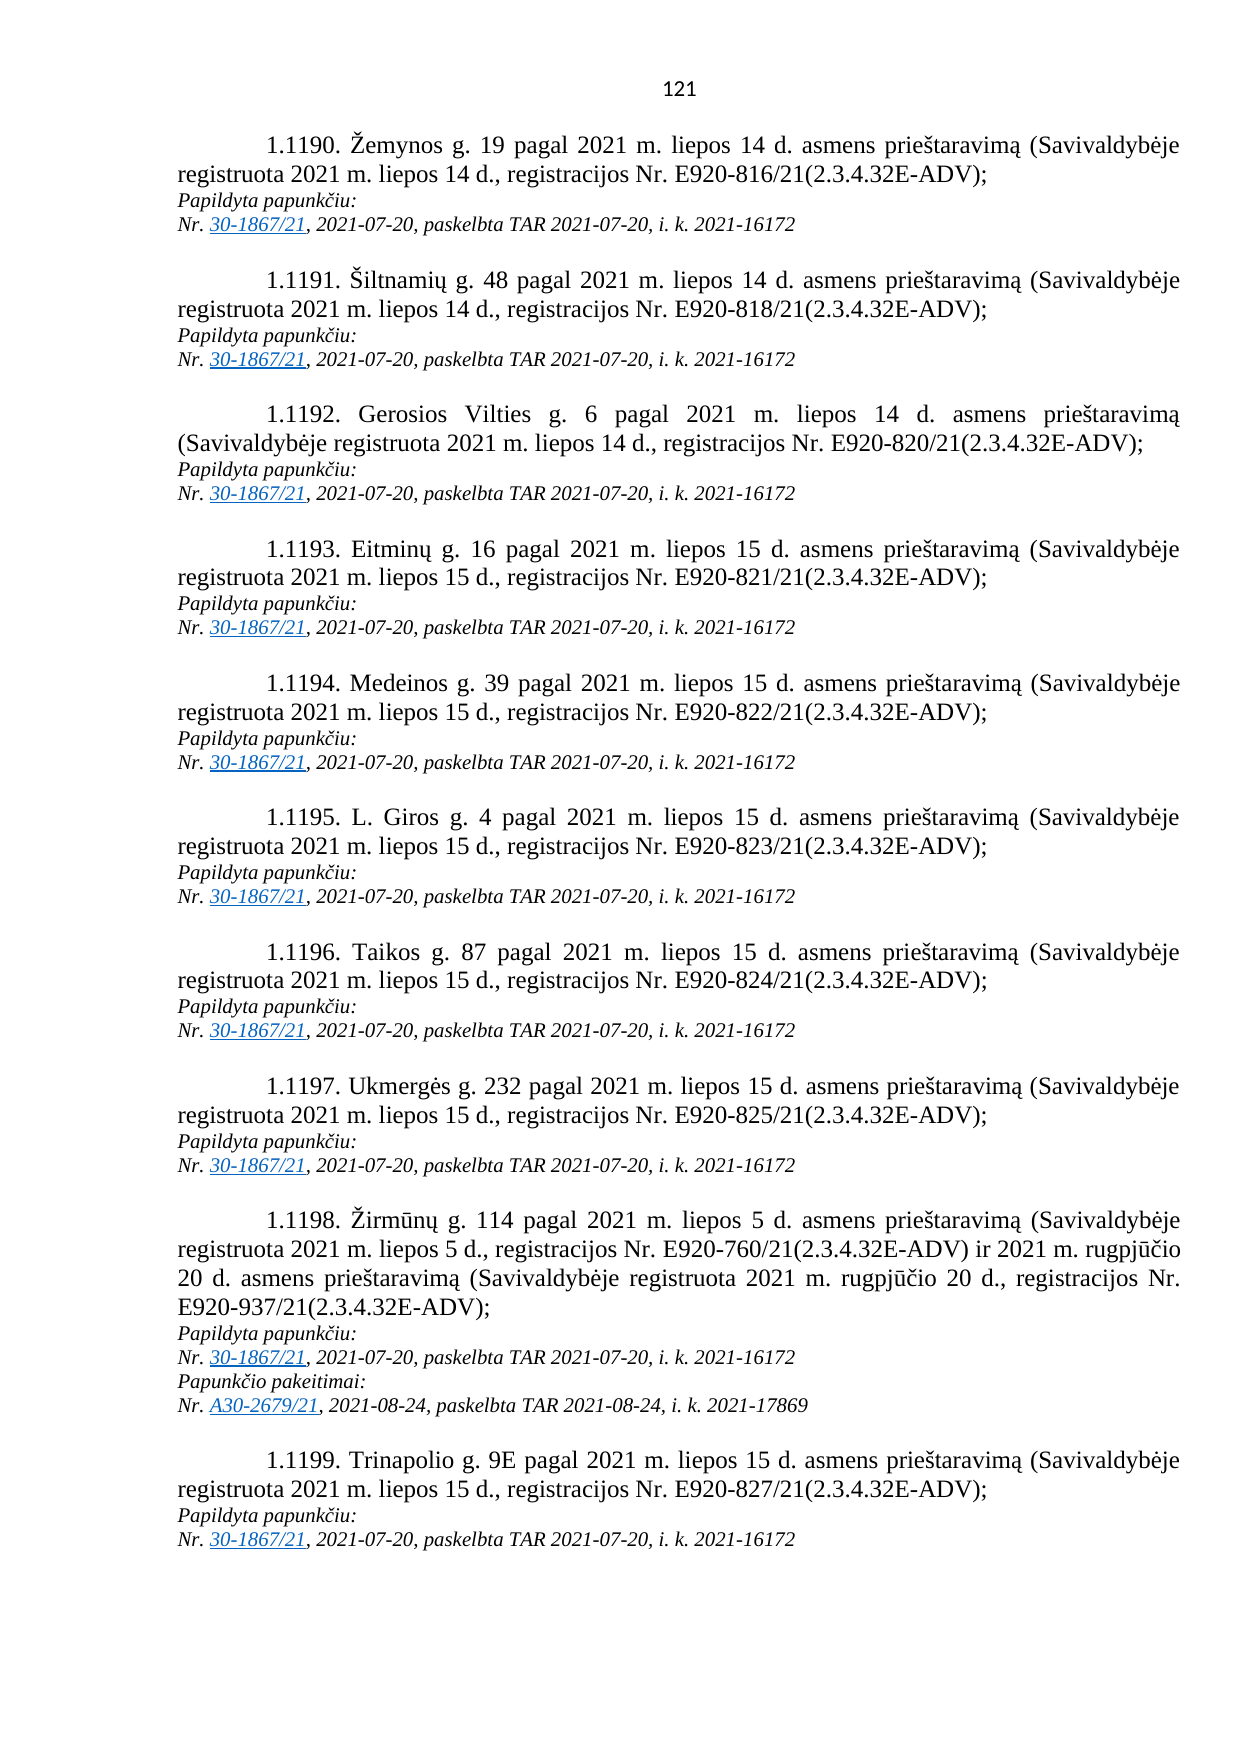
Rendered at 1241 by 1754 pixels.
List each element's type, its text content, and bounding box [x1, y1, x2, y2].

text Nr. 30-1867/21, 2021-07-20, paskelbta TAR 2021-07-20, i. k. 2021-16172 [177, 615, 1181, 639]
text Papildyta papunkčiu: [177, 457, 1181, 481]
text Nr. 30-1867/21, 2021-07-20, paskelbta TAR 2021-07-20, i. k. 2021-16172 [177, 884, 1181, 908]
text 1.1192. Gerosios Vilties g. 6 pagal 2021 m. liepos 14 d. asmens prieštaravimą (Savivaldybėje registruota 2021 m. liepos 14 d., registracijos Nr. E920-820/21(2.3.4.32E-ADV); [177, 399, 1181, 457]
text Papildyta papunkčiu: [177, 726, 1181, 750]
text Papunkčio pakeitimai: [177, 1369, 1181, 1393]
text Papildyta papunkčiu: [177, 994, 1181, 1018]
text Nr. 30-1867/21, 2021-07-20, paskelbta TAR 2021-07-20, i. k. 2021-16172 [177, 347, 1181, 371]
text Papildyta papunkčiu: [177, 1321, 1181, 1345]
text Nr. 30-1867/21, 2021-07-20, paskelbta TAR 2021-07-20, i. k. 2021-16172 [177, 1345, 1181, 1369]
text Nr. A30-2679/21, 2021-08-24, paskelbta TAR 2021-08-24, i. k. 2021-17869 [177, 1393, 1181, 1417]
text Nr. 30-1867/21, 2021-07-20, paskelbta TAR 2021-07-20, i. k. 2021-16172 [177, 481, 1181, 505]
text Papildyta papunkčiu: [177, 1129, 1181, 1153]
text Papildyta papunkčiu: [177, 591, 1181, 615]
text Papildyta papunkčiu: [177, 188, 1181, 212]
text 1.1195. L. Giros g. 4 pagal 2021 m. liepos 15 d. asmens prieštaravimą (Savivaldybėje registruota 2021 m. liepos 15 d., registracijos Nr. E920-823/21(2.3.4.32E-ADV); [177, 802, 1181, 860]
text 1.1198. Žirmūnų g. 114 pagal 2021 m. liepos 5 d. asmens prieštaravimą (Savivaldybėje registruota 2021 m. liepos 5 d., registracijos Nr. E920-760/21(2.3.4.32E-ADV) ir 2021 m. rugpjūčio 20 d. asmens prieštaravimą (Savivaldybėje registruota 2021 m. rugpjūčio 20 d., registracijos Nr. E920-937/21(2.3.4.32E-ADV); [177, 1206, 1181, 1321]
text 1.1191. Šiltnamių g. 48 pagal 2021 m. liepos 14 d. asmens prieštaravimą (Savivaldybėje registruota 2021 m. liepos 14 d., registracijos Nr. E920-818/21(2.3.4.32E-ADV); [177, 265, 1181, 322]
text Papildyta papunkčiu: [177, 1503, 1181, 1527]
text 1.1193. Eitminų g. 16 pagal 2021 m. liepos 15 d. asmens prieštaravimą (Savivaldybėje registruota 2021 m. liepos 15 d., registracijos Nr. E920-821/21(2.3.4.32E-ADV); [177, 534, 1181, 591]
text 1.1197. Ukmergės g. 232 pagal 2021 m. liepos 15 d. asmens prieštaravimą (Savivaldybėje registruota 2021 m. liepos 15 d., registracijos Nr. E920-825/21(2.3.4.32E-ADV); [177, 1071, 1181, 1129]
text Nr. 30-1867/21, 2021-07-20, paskelbta TAR 2021-07-20, i. k. 2021-16172 [177, 750, 1181, 774]
text Nr. 30-1867/21, 2021-07-20, paskelbta TAR 2021-07-20, i. k. 2021-16172 [177, 212, 1181, 236]
text Papildyta papunkčiu: [177, 322, 1181, 347]
text Nr. 30-1867/21, 2021-07-20, paskelbta TAR 2021-07-20, i. k. 2021-16172 [177, 1153, 1181, 1177]
text Nr. 30-1867/21, 2021-07-20, paskelbta TAR 2021-07-20, i. k. 2021-16172 [177, 1527, 1181, 1551]
text 1.1190. Žemynos g. 19 pagal 2021 m. liepos 14 d. asmens prieštaravimą (Savivaldybėje registruota 2021 m. liepos 14 d., registracijos Nr. E920-816/21(2.3.4.32E-ADV); [177, 131, 1181, 188]
text Nr. 30-1867/21, 2021-07-20, paskelbta TAR 2021-07-20, i. k. 2021-16172 [177, 1018, 1181, 1042]
text 1.1199. Trinapolio g. 9E pagal 2021 m. liepos 15 d. asmens prieštaravimą (Savivaldybėje registruota 2021 m. liepos 15 d., registracijos Nr. E920-827/21(2.3.4.32E-ADV); [177, 1446, 1181, 1503]
text 1.1194. Medeinos g. 39 pagal 2021 m. liepos 15 d. asmens prieštaravimą (Savivaldybėje registruota 2021 m. liepos 15 d., registracijos Nr. E920-822/21(2.3.4.32E-ADV); [177, 668, 1181, 726]
text Papildyta papunkčiu: [177, 860, 1181, 884]
text 1.1196. Taikos g. 87 pagal 2021 m. liepos 15 d. asmens prieštaravimą (Savivaldybėje registruota 2021 m. liepos 15 d., registracijos Nr. E920-824/21(2.3.4.32E-ADV); [177, 937, 1181, 994]
